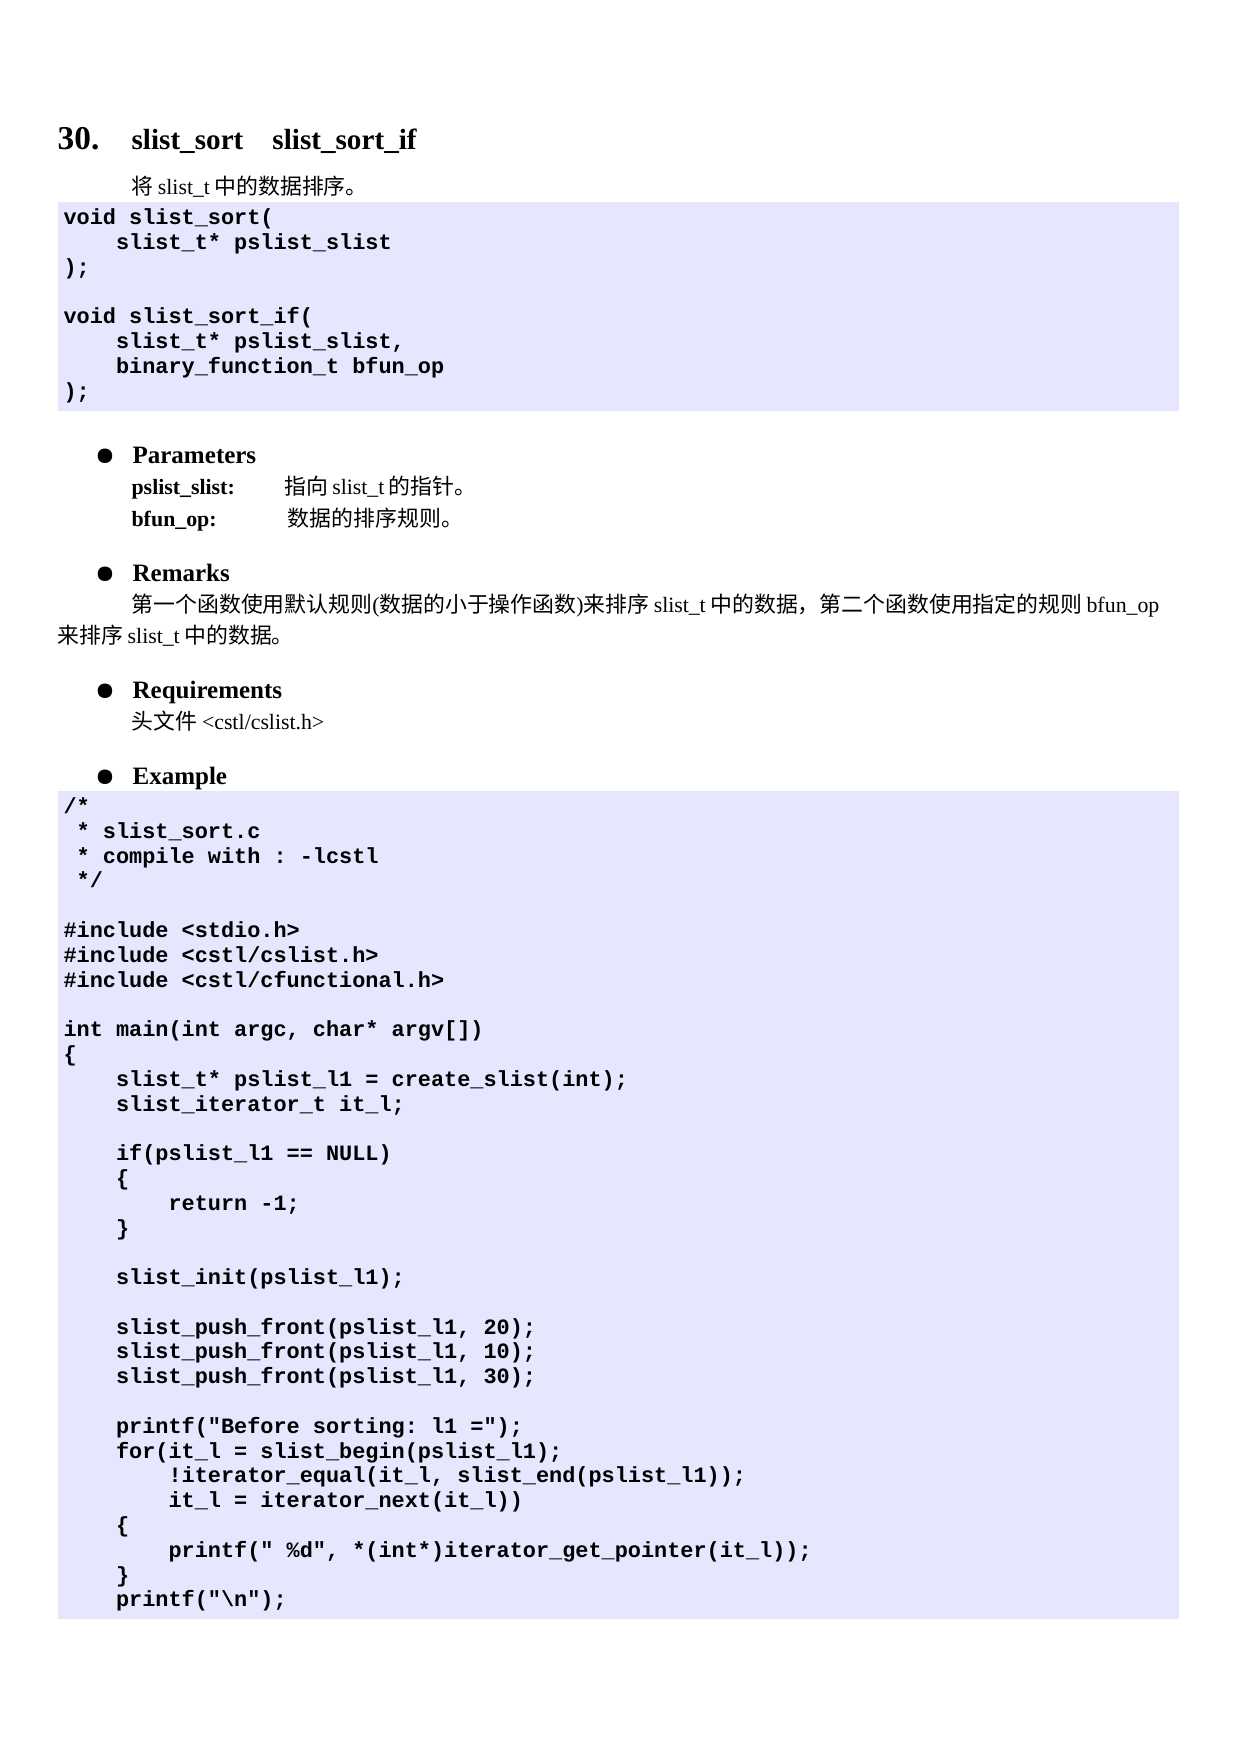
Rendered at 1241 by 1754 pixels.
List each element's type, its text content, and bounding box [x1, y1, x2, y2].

list Remarks [95, 558, 1179, 587]
list Requirements [95, 675, 1179, 704]
text 头文件 <cstl/cslist.h> [57, 704, 1179, 736]
text 将slist_t中的数据排序。 [57, 169, 1179, 201]
table_header void slist_sort( slist_t* pslist_slist ); void slist_sort_if( slist_t* pslist_slist, binary_function_t bfun_op ); [58, 202, 1179, 411]
text bfun_op: 数据的排序规则。 [57, 501, 1179, 533]
table_header /* * slist_sort.c * compile with : -lcstl */ #include <stdio.h> #include <cstl/cslist.h> #include <cstl/cfunctional.h> int main(int argc, char* argv[]) { slist_t* pslist_l1 = create_slist(int); slist_iterator_t it_l; if(pslist_l1 == NULL) { return -1; } slist_init(pslist_l1); slist_push_front(pslist_l1, 20); slist_push_front(pslist_l1, 10); slist_push_front(pslist_l1, 30); printf("Before sorting: l1 ="); for(it_l = slist_begin(pslist_l1); !iterator_equal(it_l, slist_end(pslist_l1)); it_l = iterator_next(it_l)) { printf(" %d", *(int*)iterator_get_pointer(it_l)); } printf("\n"); [58, 791, 1179, 1619]
list Parameters [95, 441, 1179, 469]
text 第一个函数使用默认规则(数据的小于操作函数)来排序slist_t中的数据，第二个函数使用指定的规则bfun_op来排序slist_t中的数据。 [57, 587, 1179, 650]
text pslist_slist: 指向slist_t的指针。 [57, 469, 1179, 501]
list Example [95, 761, 1179, 789]
subtitle slist_sort slist_sort_if [57, 118, 1179, 156]
